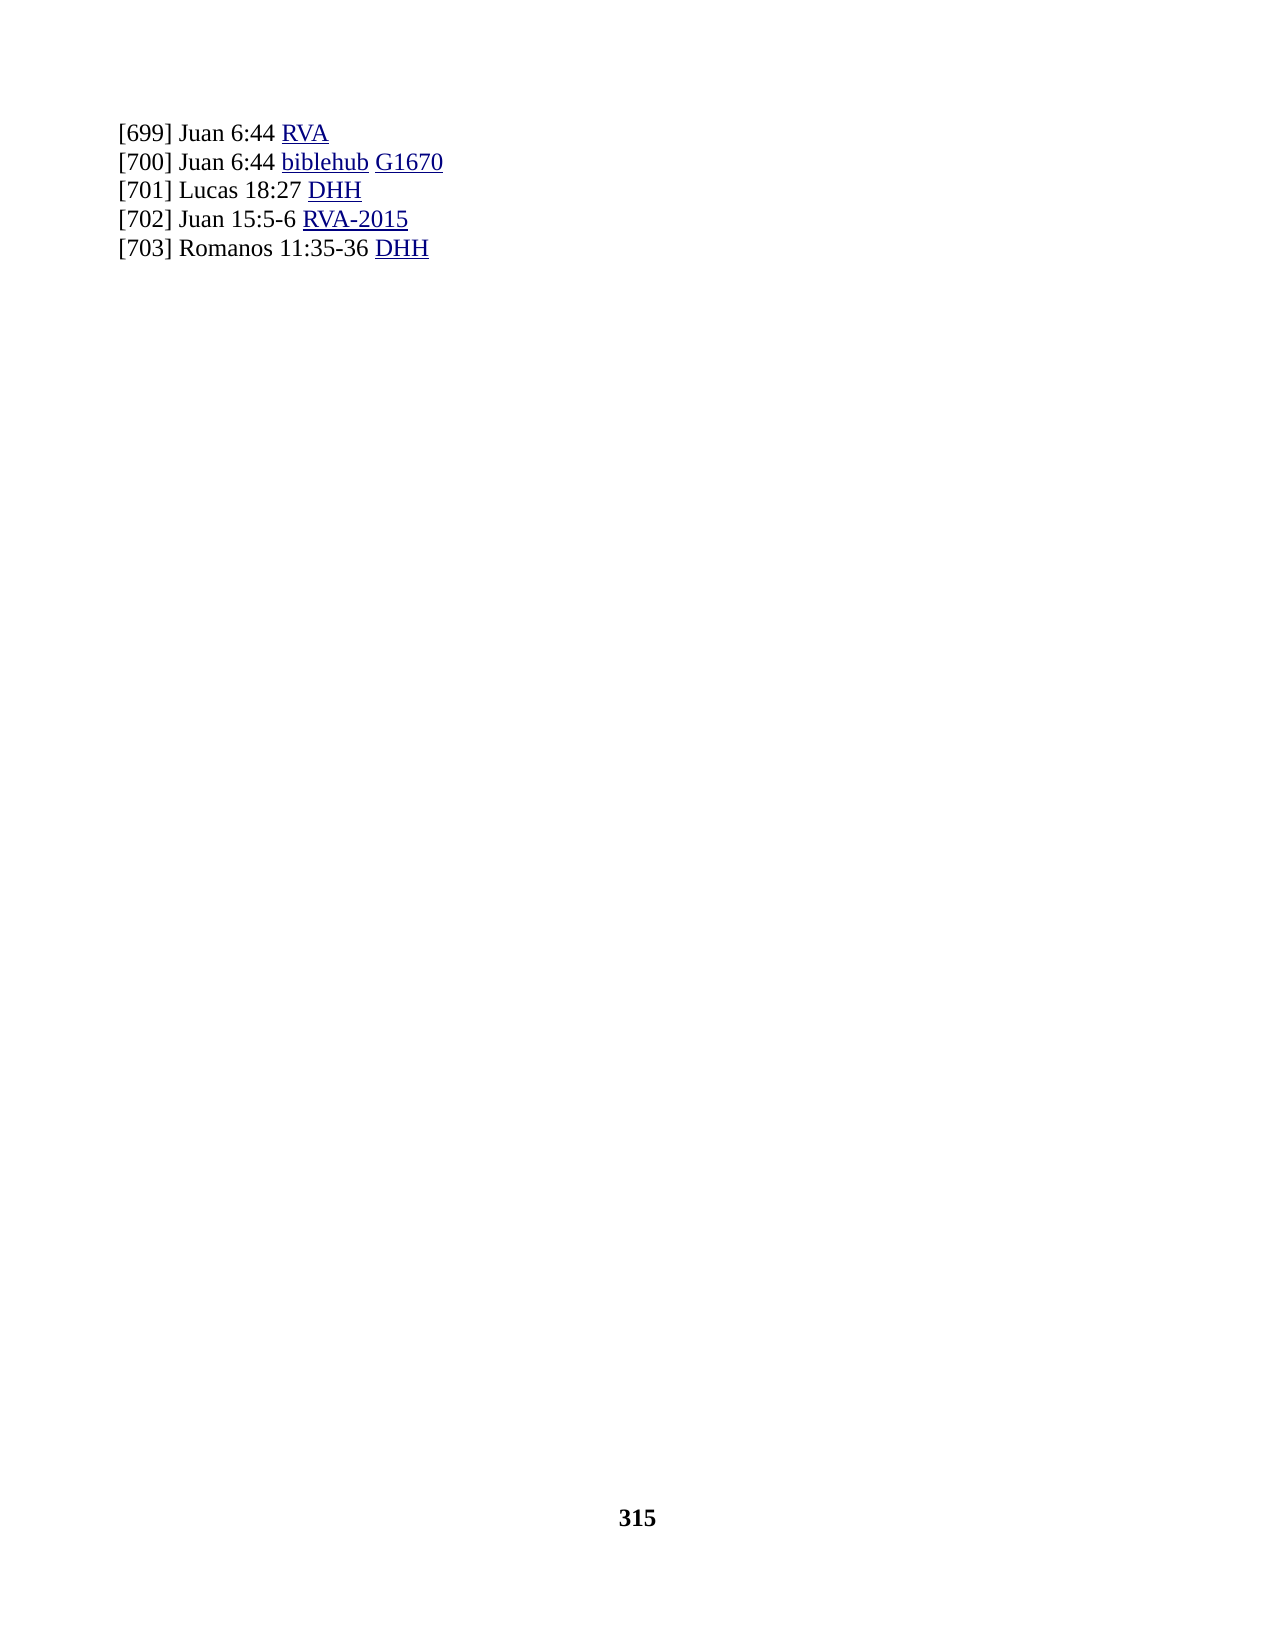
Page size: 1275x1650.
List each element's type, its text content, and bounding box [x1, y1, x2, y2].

text Romanos 11:35-36 DHH [118, 233, 1157, 262]
text Juan 15:5-6 RVA-2015 [118, 204, 1157, 233]
text Juan 6:44 biblehub G1670 [118, 147, 1157, 176]
text Juan 6:44 RVA [118, 118, 1157, 147]
text Lucas 18:27 DHH [118, 176, 1157, 204]
